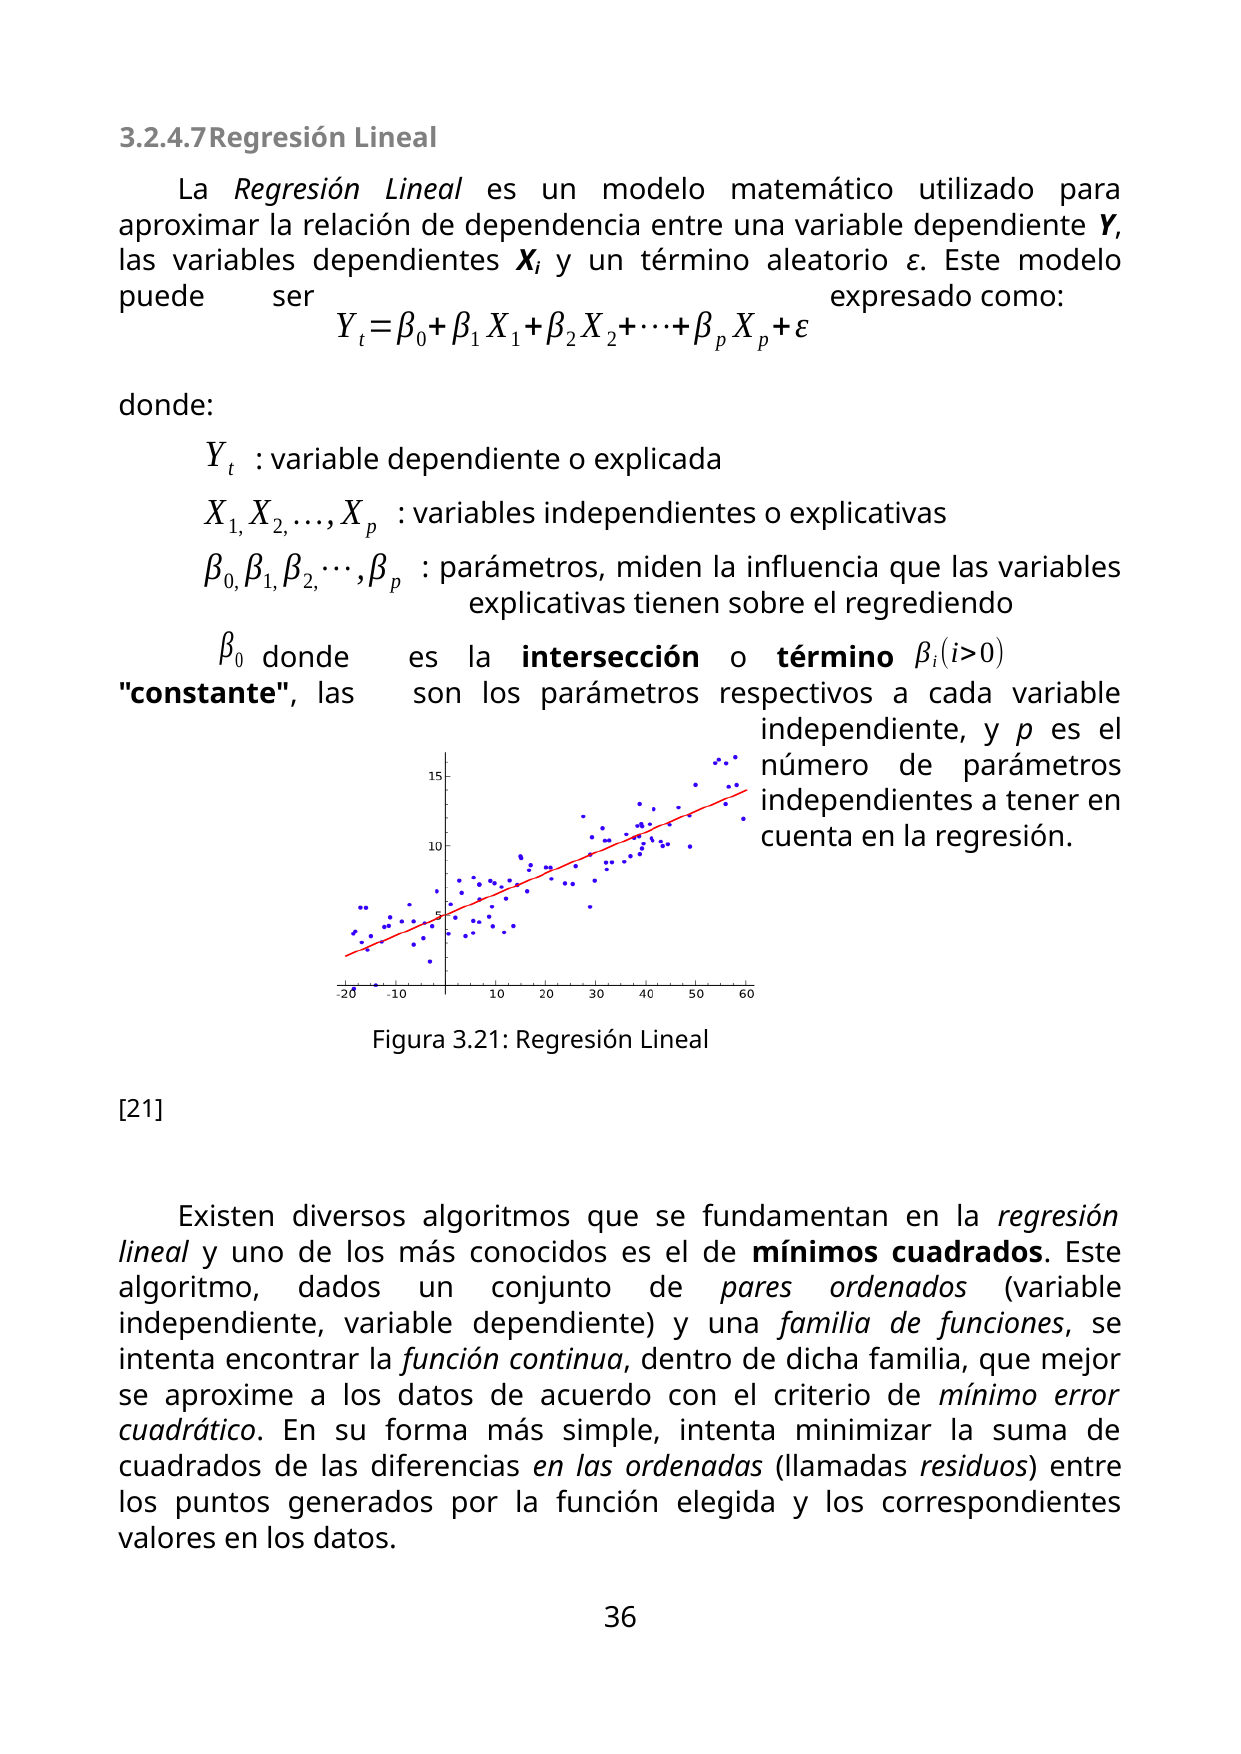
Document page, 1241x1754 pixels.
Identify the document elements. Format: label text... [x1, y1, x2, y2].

text [21] [118, 1087, 1122, 1126]
text La Regresión Lineal es un modelo matemático utilizado para aproximar la relación de dependencia entre una variable dependiente Y, las variables dependientes Xi y un término aleatorio ε. Este modelo puede ser expresado como: [118, 168, 1122, 315]
subtitle Regresión Lineal [119, 118, 1122, 156]
text : variables independientes o explicativas [118, 492, 1122, 532]
text Existen diversos algoritmos que se fundamentan en la regresión lineal y uno de los más conocidos es el de mínimos cuadrados. Este algoritmo, dados un conjunto de pares ordenados (variable independiente, variable dependiente) y una familia de funciones, se intenta encontrar la función continua, dentro de dicha familia, que mejor se aproxime a los datos de acuerdo con el criterio de mínimo error cuadrático. En su forma más simple, intenta minimizar la suma de cuadrados de las diferencias en las ordenadas (llamadas residuos) entre los puntos generados por la función elegida y los correspondientes valores en los datos. [118, 1195, 1122, 1557]
text : variable dependiente o explicada [118, 438, 1122, 478]
text donde: [118, 384, 1122, 424]
text : parámetros, miden la influencia que las variables explicativas tienen sobre el regrediendo [118, 547, 1122, 622]
picture [327, 744, 761, 1005]
text Figura 3.21: Regresión Lineal [327, 1005, 760, 1056]
text donde es la intersección o término "constante", las son los parámetros respectivos a cada variable independiente, y p es el número de parámetros independientes a tener en cuenta en la regresión. [118, 637, 1122, 855]
